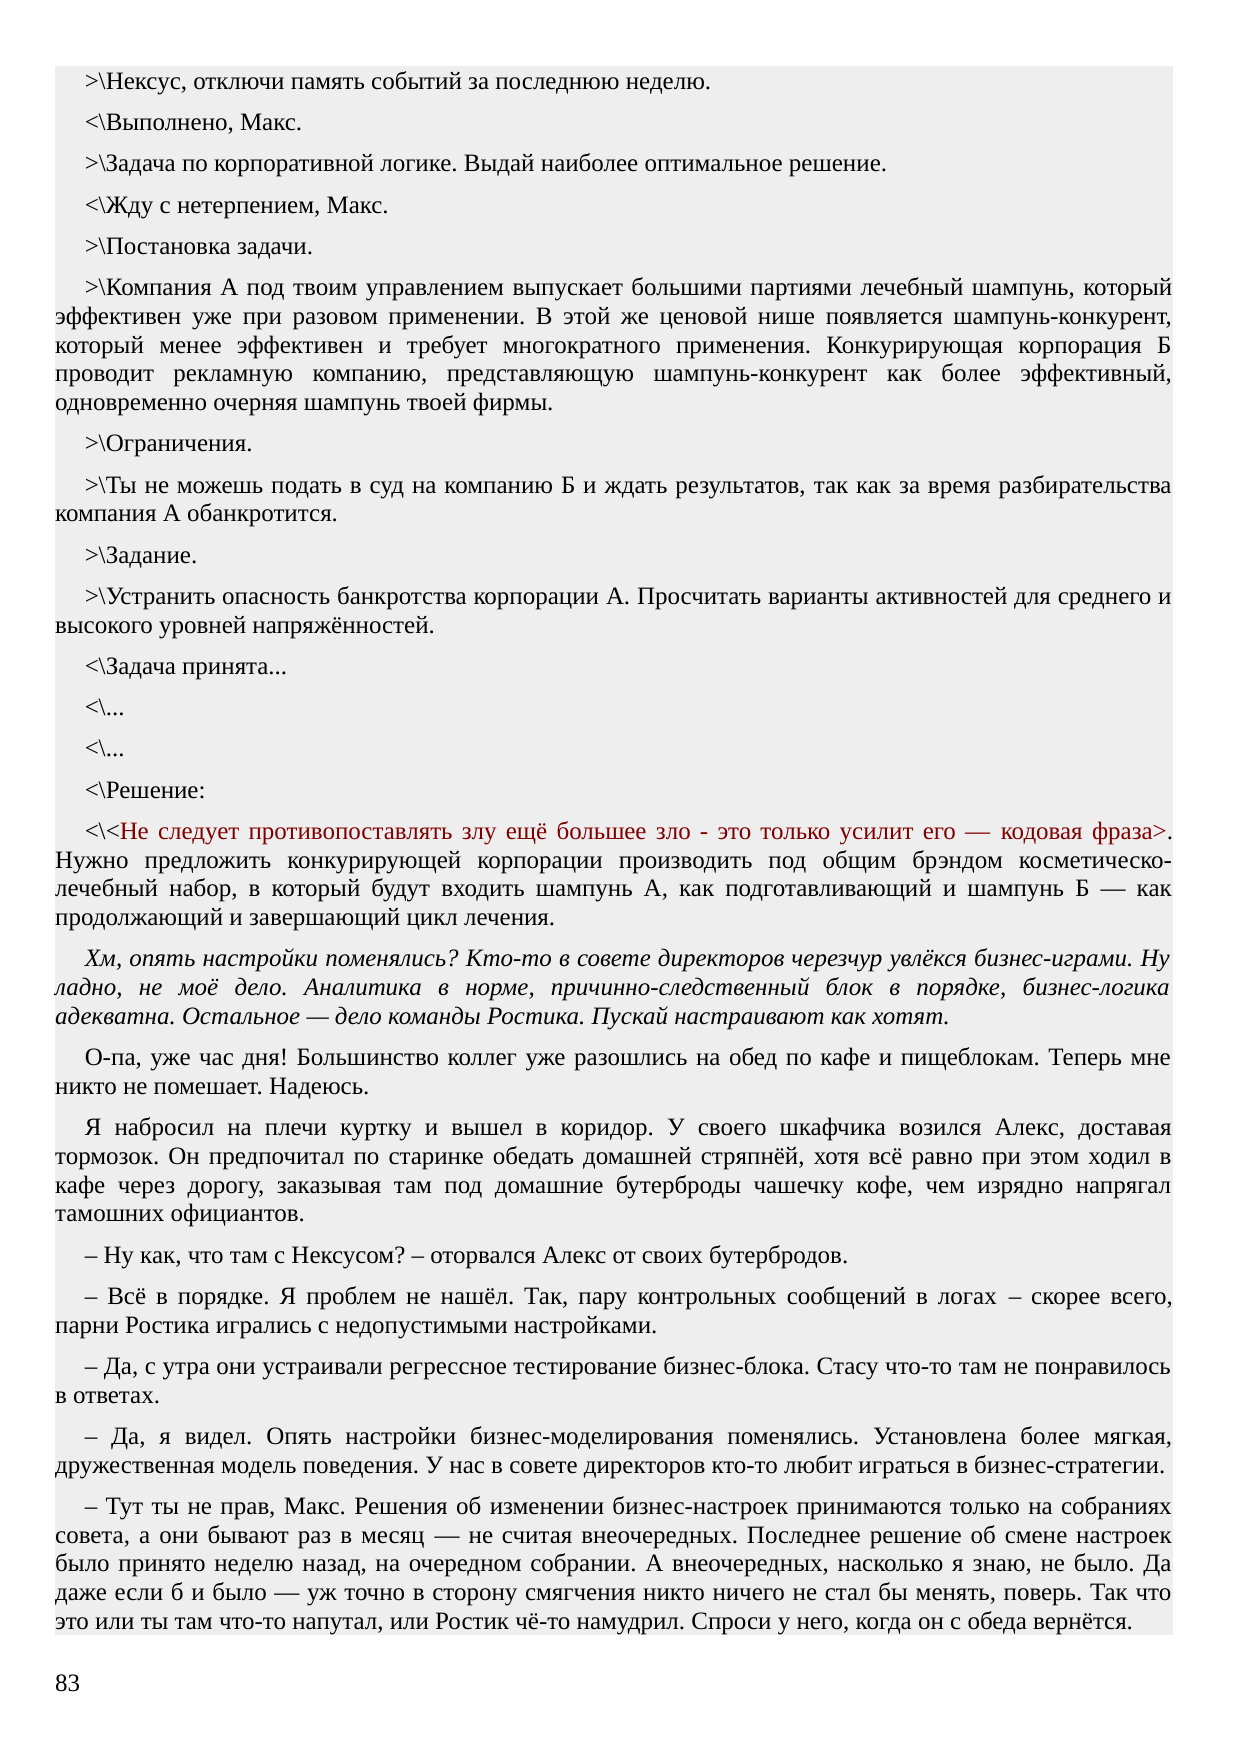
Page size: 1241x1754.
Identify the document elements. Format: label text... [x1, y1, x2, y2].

text <\Решение: [55, 775, 1173, 803]
text >\Ограничения. [55, 428, 1173, 457]
text >\Устранить опасность банкротства корпорации А. Просчитать варианты активностей для среднего и высокого уровней напряжённостей. [55, 581, 1173, 638]
text >\Задание. [55, 540, 1173, 568]
text >\Компания А под твоим управлением выпускает большими партиями лечебный шампунь, который эффективен уже при разовом применении. В этой же ценовой нише появляется шампунь-конкурент, который менее эффективен и требует многократного применения. Конкурирующая корпорация Б проводит рекламную компанию, представляющую шампунь-конкурент как более эффективный, одновременно очерняя шампунь твоей фирмы. [55, 272, 1173, 416]
text – Да, с утра они устраивали регрессное тестирование бизнес-блока. Стасу что-то там не понравилось в ответах. [55, 1351, 1173, 1408]
text >\Нексус, отключи память событий за последнюю неделю. [55, 66, 1173, 95]
text <\... [55, 692, 1173, 721]
text >\Постановка задачи. [55, 231, 1173, 260]
text Я набросил на плечи куртку и вышел в коридор. У своего шкафчика возился Алекс, доставая тормозок. Он предпочитал по старинке обедать домашней стряпнёй, хотя всё равно при этом ходил в кафе через дорогу, заказывая там под домашние бутерброды чашечку кофе, чем изрядно напрягал тамошних официантов. [55, 1112, 1173, 1227]
text – Всё в порядке. Я проблем не нашёл. Так, пару контрольных сообщений в логах – скорее всего, парни Ростика игрались с недопустимыми настройками. [55, 1281, 1173, 1338]
text Хм, опять настройки поменялись? Кто-то в совете директоров черезчур увлёкся бизнес-играми. Ну ладно, не моё дело. Аналитика в норме, причинно-следственный блок в порядке, бизнес-логика адекватна. Остальное — дело команды Ростика. Пускай настраивают как хотят. [55, 943, 1173, 1030]
text <\... [55, 733, 1173, 762]
text >\Ты не можешь подать в суд на компанию Б и ждать результатов, так как за время разбирательства компания А обанкротится. [55, 470, 1173, 527]
text – Ну как, что там с Нексусом? – оторвался Алекс от своих бутербродов. [55, 1240, 1173, 1268]
text <\Задача принята... [55, 651, 1173, 680]
text <\Жду с нетерпением, Макс. [55, 190, 1173, 218]
text О-па, уже час дня! Большинство коллег уже разошлись на обед по кафе и пищеблокам. Теперь мне никто не помешает. Надеюсь. [55, 1042, 1173, 1100]
text >\Задача по корпоративной логике. Выдай наиболее оптимальное решение. [55, 148, 1173, 177]
text – Тут ты не прав, Макс. Решения об изменении бизнес-настроек принимаются только на собраниях совета, а они бывают раз в месяц — не считая внеочередных. Последнее решение об смене настроек было принято неделю назад, на очередном собрании. А внеочередных, насколько я знаю, не было. Да даже если б и было — уж точно в сторону смягчения никто ничего не стал бы менять, поверь. Так что это или ты там что-то напутал, или Ростик чё-то намудрил. Спроси у него, когда он с обеда вернётся. [55, 1491, 1173, 1635]
text – Да, я видел. Опять настройки бизнес-моделирования поменялись. Установлена более мягкая, дружественная модель поведения. У нас в совете директоров кто-то любит играться в бизнес-стратегии. [55, 1421, 1173, 1478]
text <\<Не следует противопоставлять злу ещё большее зло - это только усилит его — кодовая фраза>. Нужно предложить конкурирующей корпорации производить под общим брэндом косметическо-лечебный набор, в который будут входить шампунь А, как подготавливающий и шампунь Б — как продолжающий и завершающий цикл лечения. [55, 816, 1173, 931]
text <\Выполнено, Макс. [55, 107, 1173, 136]
